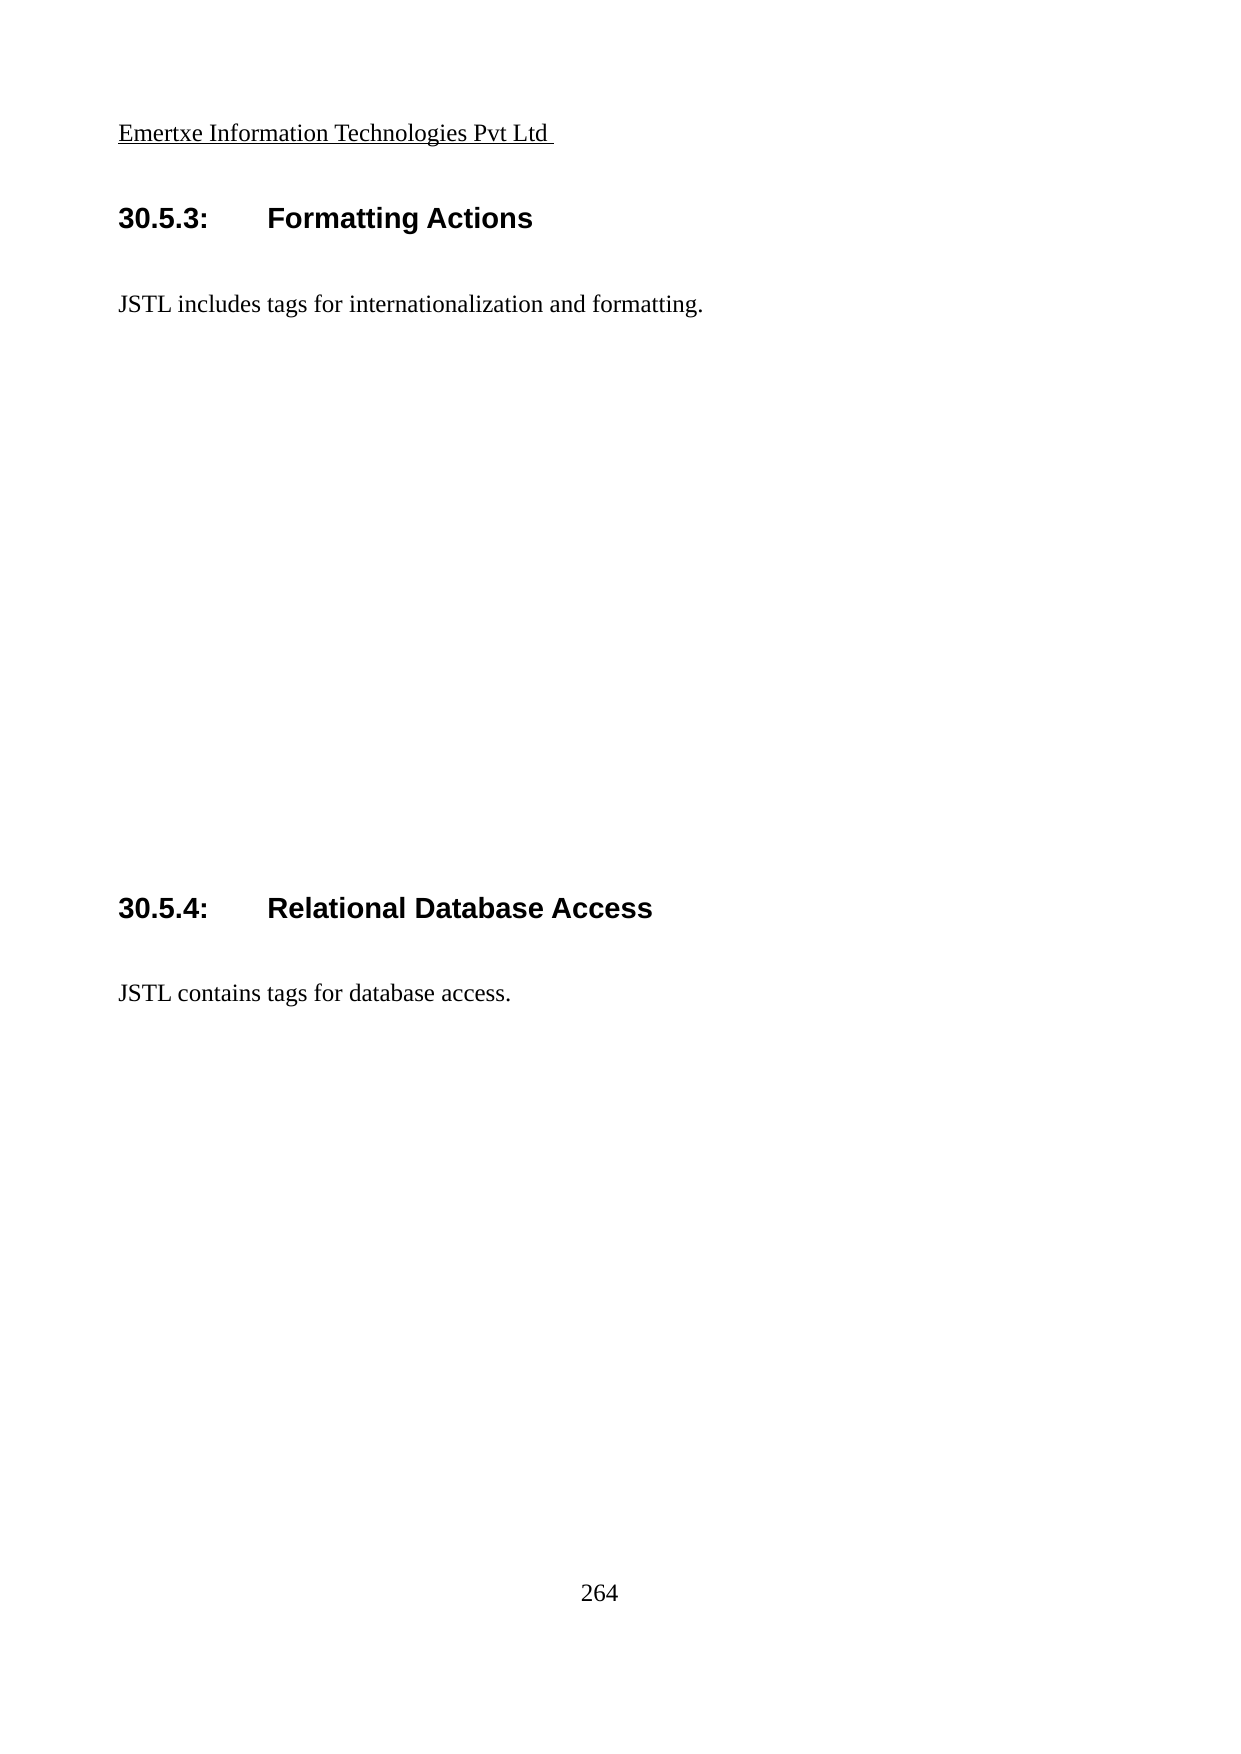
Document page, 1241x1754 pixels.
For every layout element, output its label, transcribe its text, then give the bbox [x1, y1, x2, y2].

subtitle Relational Database Access [118, 891, 1122, 925]
subtitle Formatting Actions [118, 201, 1122, 235]
text JSTL contains tags for database access. [118, 978, 1122, 1007]
text JSTL includes tags for internationalization and formatting. [118, 289, 1122, 317]
